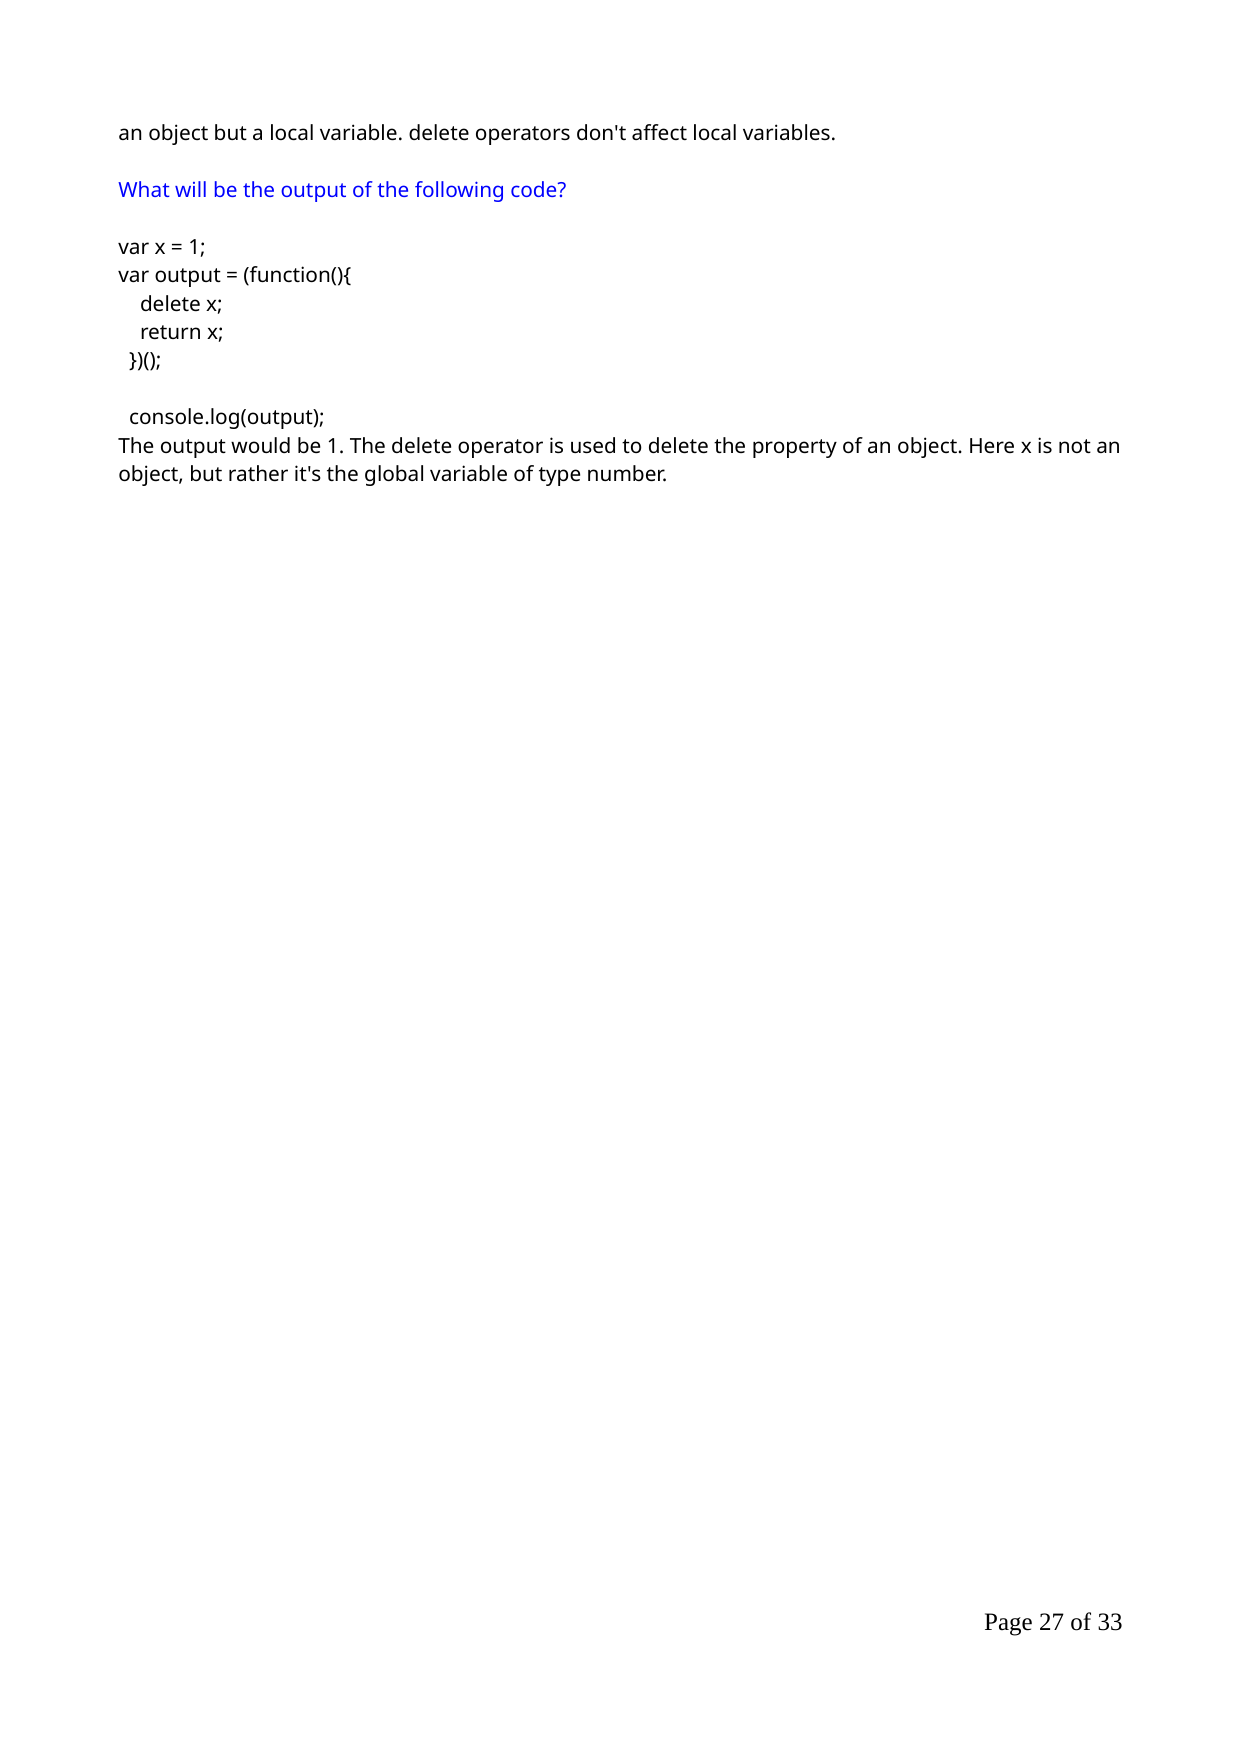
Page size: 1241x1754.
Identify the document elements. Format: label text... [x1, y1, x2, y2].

text })(); [118, 346, 1122, 374]
text return x; [118, 317, 1122, 346]
text var output = (function(){ [118, 260, 1122, 289]
text console.log(output); [118, 402, 1122, 431]
text What will be the output of the following code? [118, 175, 1122, 203]
text The output would be 1. The delete operator is used to delete the property of an object. Here x is not an object, but rather it's the global variable of type number. [118, 431, 1122, 488]
text var x = 1; [118, 232, 1122, 260]
text an object but a local variable. delete operators don't affect local variables. [118, 118, 1122, 147]
text delete x; [118, 289, 1122, 317]
